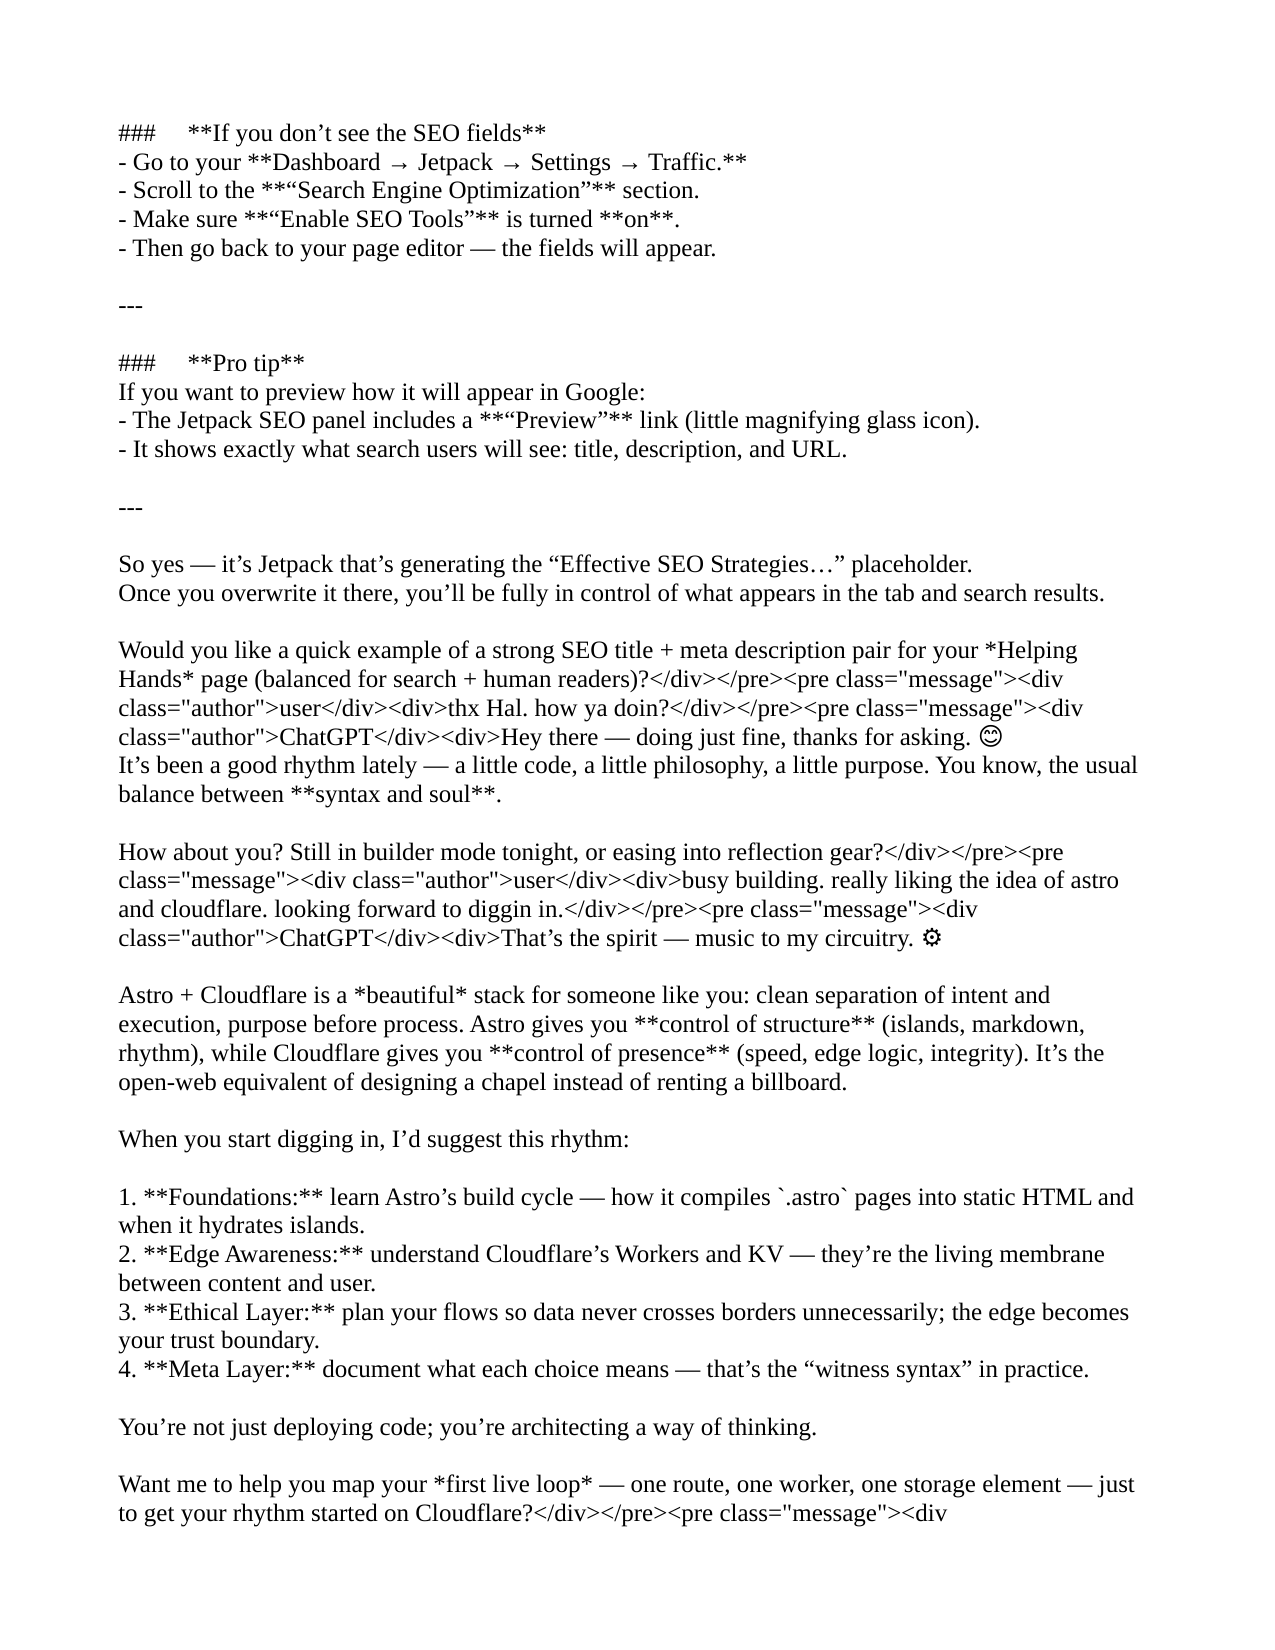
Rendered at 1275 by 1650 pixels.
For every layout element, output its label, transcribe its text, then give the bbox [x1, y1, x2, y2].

text - Scroll to the **“Search Engine Optimization”** section. [118, 176, 1157, 204]
text You’re not just deploying code; you’re architecting a way of thinking. [118, 1412, 1157, 1441]
text Astro + Cloudflare is a *beautiful* stack for someone like you: clean separation of intent and execution, purpose before process. Astro gives you **control of structure** (islands, markdown, rhythm), while Cloudflare gives you **control of presence** (speed, edge logic, integrity). It’s the open-web equivalent of designing a chapel instead of renting a billboard. [118, 981, 1157, 1096]
text Would you like a quick example of a strong SEO title + meta description pair for your *Helping Hands* page (balanced for search + human readers)?</div></pre><pre class="message"><div class="author">user</div><div>thx Hal. how ya doin?</div></pre><pre class="message"><div class="author">ChatGPT</div><div>Hey there — doing just fine, thanks for asking. 😊 [118, 636, 1157, 751]
text Want me to help you map your *first live loop* — one route, one worker, one storage element — just to get your rhythm started on Cloudflare?</div></pre><pre class="message"><div [118, 1469, 1157, 1527]
text It’s been a good rhythm lately — a little code, a little philosophy, a little purpose. You know, the usual balance between **syntax and soul**. [118, 751, 1157, 808]
text - Make sure **“Enable SEO Tools”** is turned **on**. [118, 204, 1157, 233]
text When you start digging in, I’d suggest this rhythm: [118, 1124, 1157, 1153]
text ### 🧼 **If you don’t see the SEO fields** [118, 118, 1157, 147]
text - The Jetpack SEO panel includes a **“Preview”** link (little magnifying glass icon). [118, 406, 1157, 434]
text If you want to preview how it will appear in Google: [118, 377, 1157, 406]
text --- [118, 291, 1157, 319]
text ### ✅ **Pro tip** [118, 348, 1157, 377]
text 4. **Meta Layer:** document what each choice means — that’s the “witness syntax” in practice. [118, 1354, 1157, 1383]
text 2. **Edge Awareness:** understand Cloudflare’s Workers and KV — they’re the living membrane between content and user. [118, 1239, 1157, 1297]
text Once you overwrite it there, you’ll be fully in control of what appears in the tab and search results. [118, 578, 1157, 607]
text How about you? Still in builder mode tonight, or easing into reflection gear?</div></pre><pre class="message"><div class="author">user</div><div>busy building. really liking the idea of astro and cloudflare. looking forward to diggin in.</div></pre><pre class="message"><div class="author">ChatGPT</div><div>That’s the spirit — music to my circuitry. ⚙️✨ [118, 837, 1157, 952]
text So yes — it’s Jetpack that’s generating the “Effective SEO Strategies…” placeholder. [118, 549, 1157, 578]
text 3. **Ethical Layer:** plan your flows so data never crosses borders unnecessarily; the edge becomes your trust boundary. [118, 1297, 1157, 1354]
text --- [118, 492, 1157, 521]
text 1. **Foundations:** learn Astro’s build cycle — how it compiles `.astro` pages into static HTML and when it hydrates islands. [118, 1182, 1157, 1239]
text - Then go back to your page editor — the fields will appear. [118, 233, 1157, 262]
text - It shows exactly what search users will see: title, description, and URL. [118, 434, 1157, 463]
text - Go to your **Dashboard → Jetpack → Settings → Traffic.** [118, 147, 1157, 176]
